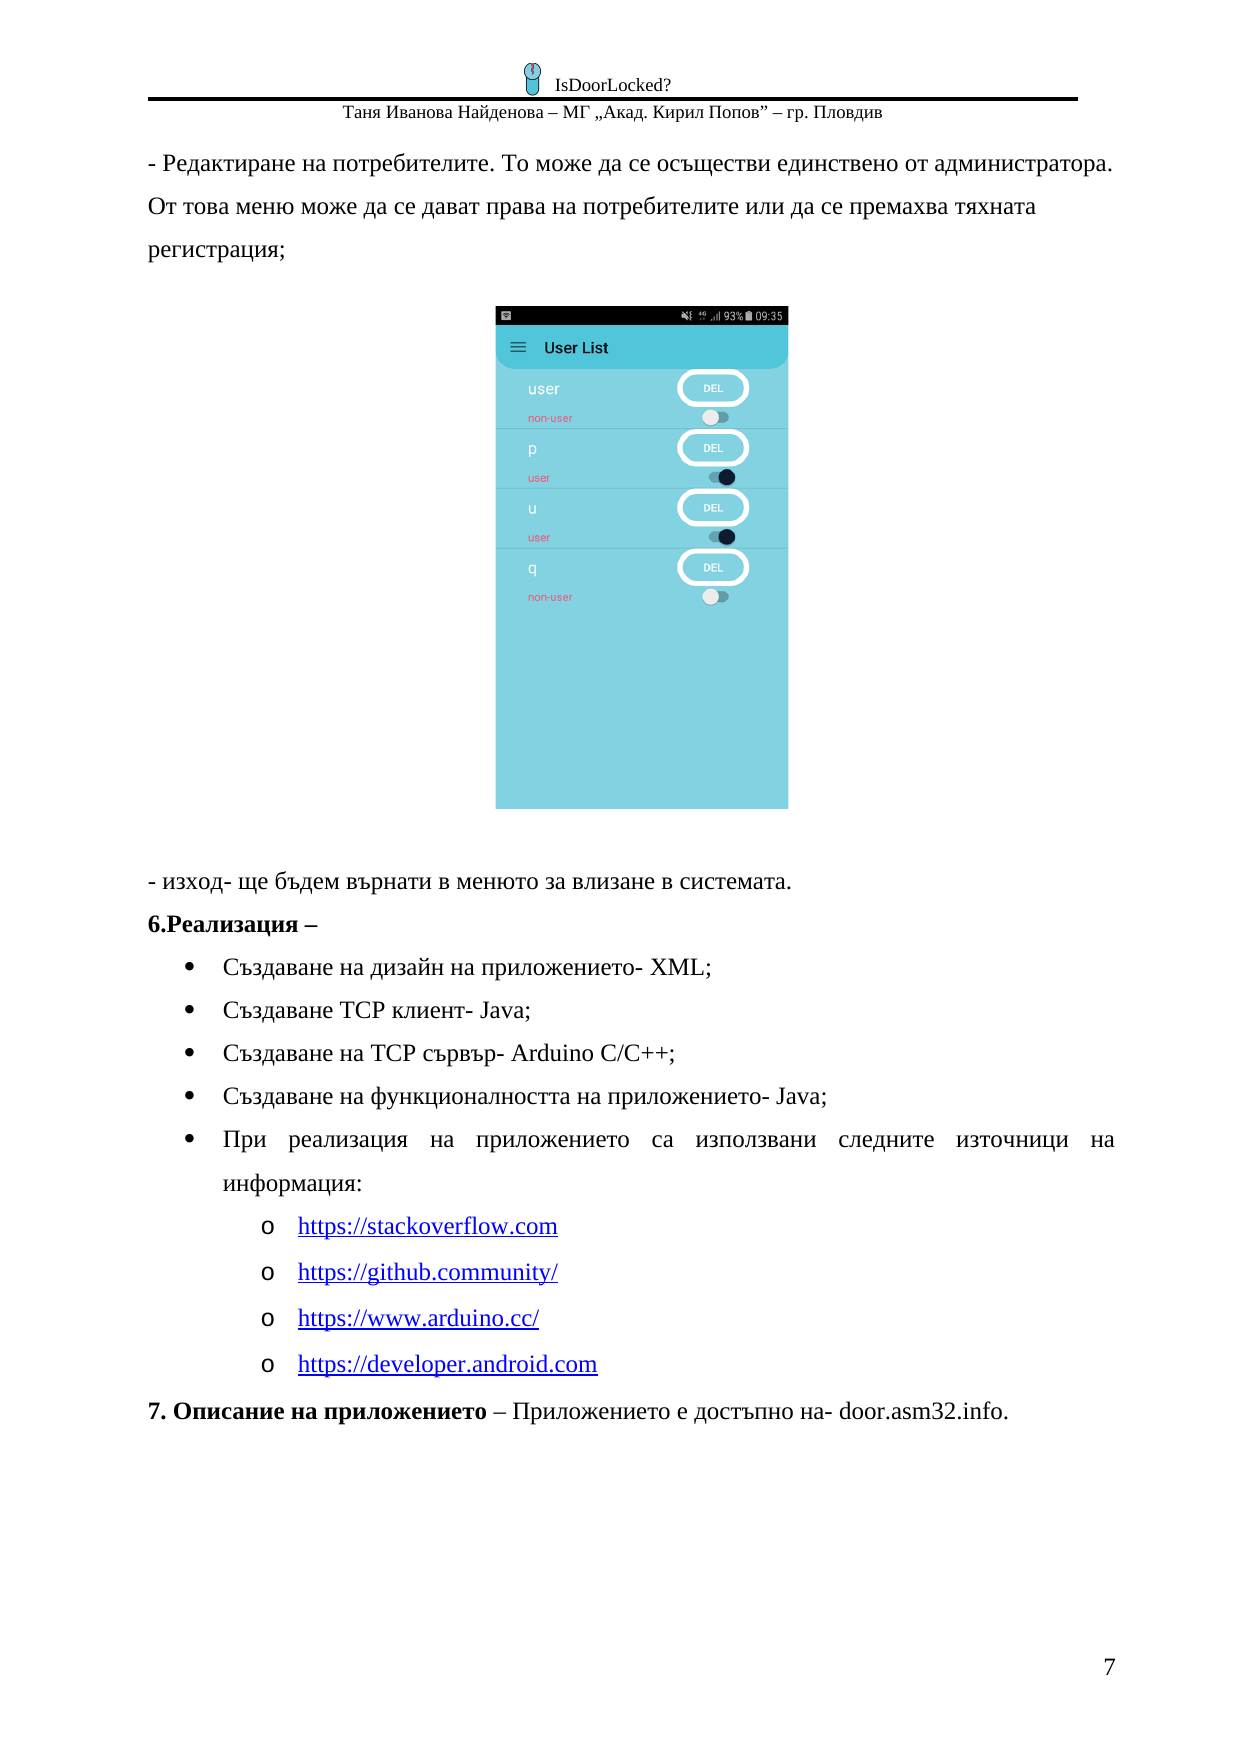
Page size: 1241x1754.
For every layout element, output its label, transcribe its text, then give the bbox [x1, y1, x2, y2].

list https://www.arduino.cc/ [260, 1303, 1116, 1334]
text - Редактиране на потребителите. То може да се осъществи единствено от администратора. От това меню може да се дават права на потребителите или да се премахва тяхната регистрация; [148, 148, 1116, 263]
picture [516, 63, 549, 96]
list https://developer.android.com [260, 1349, 1116, 1380]
list Създаване на дизайн на приложението- XML; [185, 952, 1116, 981]
list Създаване TCP клиент- Java; [185, 995, 1116, 1024]
text 6.Реализация – [148, 909, 1116, 938]
list https://stackoverflow.com [260, 1211, 1116, 1242]
list https://github.community/ [260, 1257, 1116, 1288]
text 7. Описание на приложението – Приложението е достъпно на- door.asm32.info. [148, 1396, 1116, 1424]
picture [495, 306, 789, 809]
list При реализация на приложението са използвани следните източници на информация: [185, 1124, 1116, 1196]
list Създаване на функционалността на приложението- Java; [185, 1081, 1116, 1110]
list Създаване на TCP сървър- Arduino C/C++; [185, 1038, 1116, 1067]
text - изход- ще бъдем върнати в менюто за влизане в системата. [148, 866, 1116, 894]
